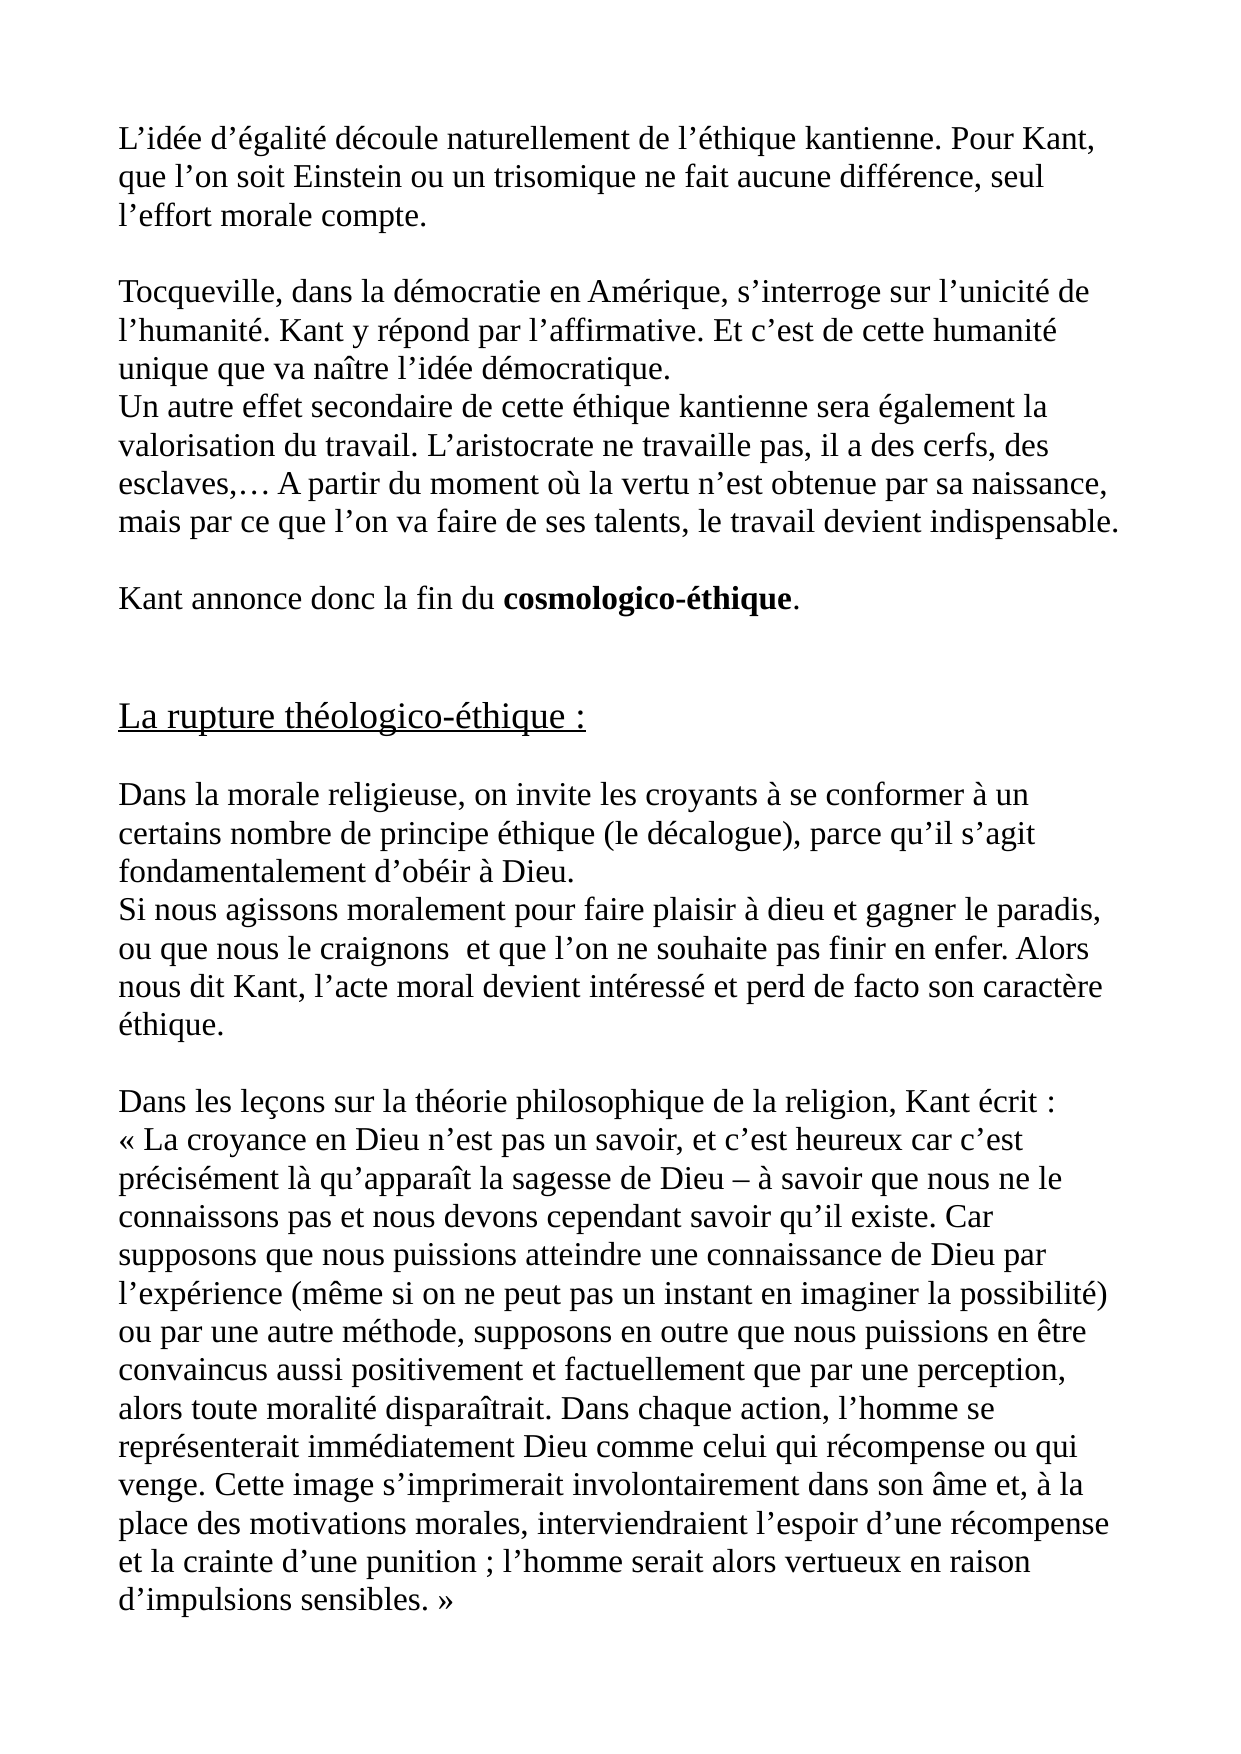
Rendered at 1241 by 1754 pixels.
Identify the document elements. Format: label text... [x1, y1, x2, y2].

text L’idée d’égalité découle naturellement de l’éthique kantienne. Pour Kant, que l’on soit Einstein ou un trisomique ne fait aucune différence, seul l’effort morale compte. [118, 118, 1122, 233]
text Si nous agissons moralement pour faire plaisir à dieu et gagner le paradis, ou que nous le craignons et que l’on ne souhaite pas finir en enfer. Alors nous dit Kant, l’acte moral devient intéressé et perd de facto son caractère éthique. [118, 889, 1122, 1043]
text La rupture théologico-éthique : [118, 693, 1122, 736]
text Un autre effet secondaire de cette éthique kantienne sera également la valorisation du travail. L’aristocrate ne travaille pas, il a des cerfs, des esclaves,… A partir du moment où la vertu n’est obtenue par sa naissance, mais par ce que l’on va faire de ses talents, le travail devient indispensable. [118, 386, 1122, 540]
text Dans les leçons sur la théorie philosophique de la religion, Kant écrit : [118, 1081, 1122, 1119]
text Tocqueville, dans la démocratie en Amérique, s’interroge sur l’unicité de l’humanité. Kant y répond par l’affirmative. Et c’est de cette humanité unique que va naître l’idée démocratique. [118, 271, 1122, 386]
text « La croyance en Dieu n’est pas un savoir, et c’est heureux car c’est précisément là qu’apparaît la sagesse de Dieu – à savoir que nous ne le connaissons pas et nous devons cependant savoir qu’il existe. Car supposons que nous puissions atteindre une connaissance de Dieu par l’expérience (même si on ne peut pas un instant en imaginer la possibilité) ou par une autre méthode, supposons en outre que nous puissions en être convaincus aussi positivement et factuellement que par une perception, alors toute moralité disparaîtrait. Dans chaque action, l’homme se représenterait immédiatement Dieu comme celui qui récompense ou qui venge. Cette image s’imprimerait involontairement dans son âme et, à la place des motivations morales, interviendraient l’espoir d’une récompense et la crainte d’une punition ; l’homme serait alors vertueux en raison d’impulsions sensibles. » [118, 1119, 1122, 1618]
text Kant annonce donc la fin du cosmologico-éthique. [118, 578, 1122, 616]
text Dans la morale religieuse, on invite les croyants à se conformer à un certains nombre de principe éthique (le décalogue), parce qu’il s’agit fondamentalement d’obéir à Dieu. [118, 774, 1122, 889]
